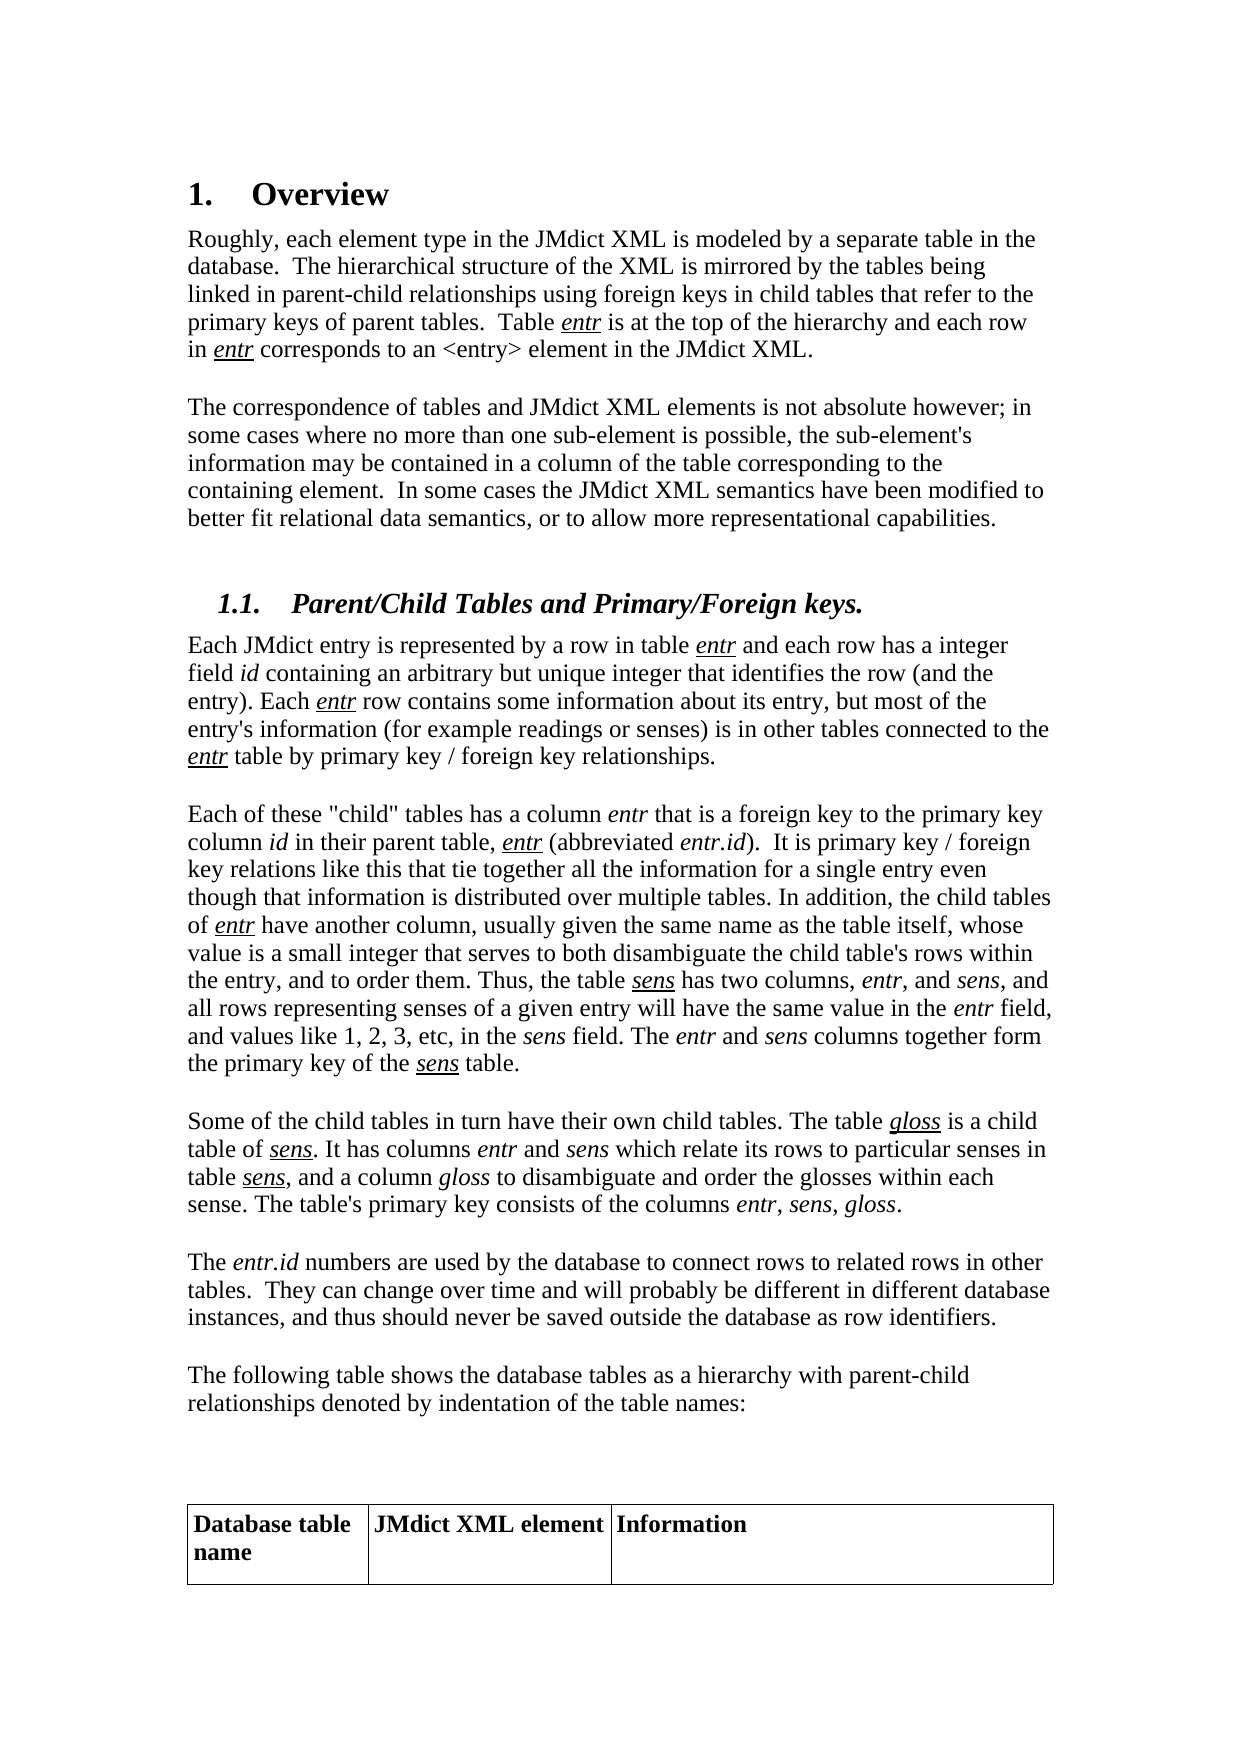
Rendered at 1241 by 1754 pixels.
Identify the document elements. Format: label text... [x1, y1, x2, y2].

table_header Database table name [188, 1505, 368, 1584]
subtitle Overview [187, 176, 1053, 213]
subtitle Parent/Child Tables and Primary/Foreign keys. [187, 587, 1053, 619]
table_header Information [612, 1505, 1053, 1584]
text Each of these "child" tables has a column entr that is a foreign key to the primary key column id in their parent table, entr (abbreviated entr.id). It is primary key / foreign key relations like this that tie together all the information for a single entry even though that information is distributed over multiple tables. In addition, the child tables of entr have another column, usually given the same name as the table itself, whose value is a small integer that serves to both disambiguate the child table's rows within the entry, and to order them. Thus, the table sens has two columns, entr, and sens, and all rows representing senses of a given entry will have the same value in the entr field, and values like 1, 2, 3, etc, in the sens field. The entr and sens columns together form the primary key of the sens table. [187, 800, 1053, 1077]
table_header JMdict XML element [369, 1505, 611, 1584]
text Each JMdict entry is represented by a row in table entr and each row has a integer field id containing an arbitrary but unique integer that identifies the row (and the entry). Each entr row contains some information about its entry, but most of the entry's information (for example readings or senses) is in other tables connected to the entr table by primary key / foreign key relationships. [187, 632, 1053, 770]
text Roughly, each element type in the JMdict XML is modeled by a separate table in the database. The hierarchical structure of the XML is mirrored by the tables being linked in parent-child relationships using foreign keys in child tables that refer to the primary keys of parent tables. Table entr is at the top of the hierarchy and each row in entr corresponds to an <entry> element in the JMdict XML. [187, 225, 1053, 363]
text Some of the child tables in turn have their own child tables. The table gloss is a child table of sens. It has columns entr and sens which relate its rows to particular senses in table sens, and a column gloss to disambiguate and order the glosses within each sense. The table's primary key consists of the columns entr, sens, gloss. [187, 1107, 1053, 1218]
text The entr.id numbers are used by the database to connect rows to related rows in other tables. They can change over time and will probably be different in different database instances, and thus should never be saved outside the database as row identifiers. [187, 1248, 1053, 1331]
text The following table shows the database tables as a hierarchy with parent-child relationships denoted by indentation of the table names: [187, 1361, 1053, 1417]
text The correspondence of tables and JMdict XML elements is not absolute however; in some cases where no more than one sub-element is possible, the sub-element's information may be contained in a column of the table corresponding to the containing element. In some cases the JMdict XML semantics have been modified to better fit relational data semantics, or to allow more representational capabilities. [187, 393, 1053, 532]
